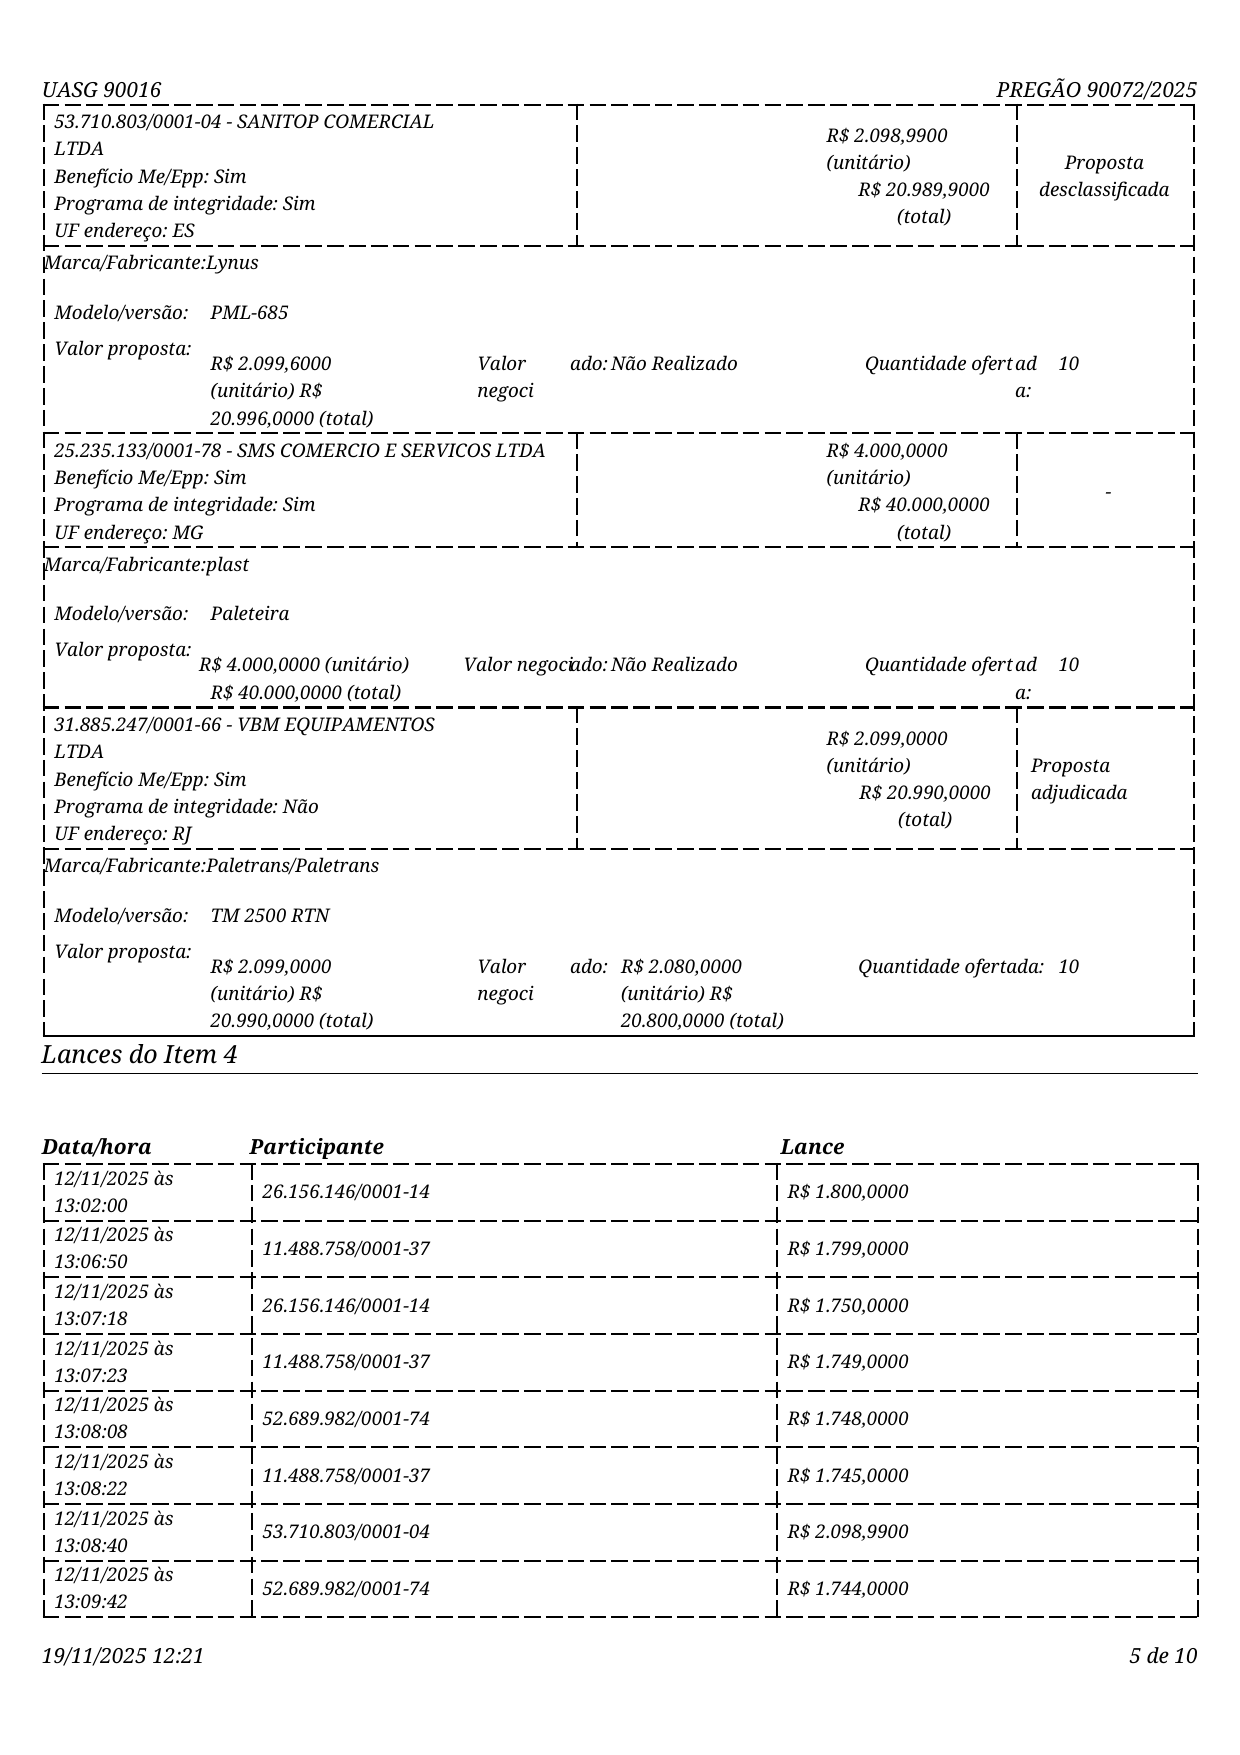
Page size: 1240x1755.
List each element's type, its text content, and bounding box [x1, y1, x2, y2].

table_cell 11.488.758/0001-37 [252, 1446, 777, 1503]
table_header R$ 2.098,9900 (unitário) R$ 20.989,9000 (total) [826, 104, 1017, 245]
table_header Proposta desclassificada [1017, 104, 1194, 245]
table_cell 10 [1048, 948, 1194, 1035]
table_cell Quantidade ofert [826, 345, 1017, 432]
table_cell Valor negoci [477, 948, 577, 1035]
table_cell Marca/Fabricante: Paletrans/Paletrans [44, 848, 477, 899]
table_cell R$ 1.744,0000 [777, 1560, 1198, 1616]
table_cell 31.885.247/0001-66 - VBM EQUIPAMENTOS LTDA Benefício Me/Epp: Sim Programa de integridade: Não UF endereço: RJ [44, 706, 477, 848]
table_cell Proposta adjudicada [1017, 706, 1194, 848]
table_cell 12/11/2025 às 13:08:08 [44, 1390, 252, 1446]
table_cell [826, 546, 1017, 598]
table_cell Paleteira [199, 598, 577, 647]
table_cell [577, 706, 826, 848]
table_cell Marca/Fabricante: Lynus [44, 245, 477, 296]
text Data/hora Participante Lance [42, 1132, 1200, 1161]
table_cell ada: [1017, 345, 1048, 432]
table_cell [577, 296, 826, 345]
table_cell 11.488.758/0001-37 [252, 1220, 777, 1276]
table_cell [1101, 598, 1194, 647]
table_cell 26.156.146/0001-14 [252, 1276, 777, 1333]
table_cell 11.488.758/0001-37 [252, 1333, 777, 1389]
table_cell 12/11/2025 às 13:07:23 [44, 1333, 252, 1389]
table_cell R$ 2.099,6000 (unitário) R$ 20.996,0000 (total) [199, 345, 477, 432]
table_cell R$ 1.799,0000 [777, 1220, 1198, 1276]
table_cell R$ 2.099,0000 (unitário) R$ 20.990,0000 (total) [826, 706, 1017, 848]
table_cell [577, 598, 826, 647]
table_cell [477, 296, 577, 345]
table_cell 25.235.133/0001-78 - SMS COMERCIO E SERVICOS LTDA Benefício Me/Epp: Sim Programa de integridade: Sim UF endereço: MG [44, 432, 577, 546]
subtitle Lances do Item 4 [41, 1037, 1200, 1071]
table_cell R$ 1.745,0000 [777, 1446, 1198, 1503]
table_cell ada: [1017, 647, 1048, 706]
table_cell [577, 848, 826, 899]
table_cell [1101, 647, 1194, 706]
table_cell Modelo/versão: Valor proposta: [44, 296, 199, 432]
table_cell ado: R$ 2.080,0000 (unitário) R$ 20.800,0000 (total) [577, 948, 826, 1035]
table_header 53.710.803/0001-04 - SANITOP COMERCIAL LTDA Benefício Me/Epp: Sim Programa de integridade: Sim UF endereço: ES [44, 104, 477, 245]
table_cell [477, 706, 577, 848]
table_cell [1017, 546, 1101, 598]
table_cell 53.710.803/0001-04 [252, 1503, 777, 1559]
table_cell 12/11/2025 às 13:08:22 [44, 1446, 252, 1503]
table_cell [577, 432, 826, 546]
table_cell Marca/Fabricante: plast [44, 546, 577, 598]
table_cell [826, 899, 1194, 948]
table_cell Quantidade ofertada: [826, 948, 1048, 1035]
table_cell [1017, 245, 1194, 296]
table_cell [577, 899, 826, 948]
table_cell 12/11/2025 às 13:06:50 [44, 1220, 252, 1276]
table_cell ado: Não Realizado [577, 345, 826, 432]
table_cell Modelo/versão: Valor proposta: [44, 899, 199, 1035]
table_cell [826, 296, 1017, 345]
table_cell [826, 848, 1194, 899]
table_cell 12/11/2025 às 13:09:42 [44, 1560, 252, 1616]
table_cell R$ 2.098,9900 [777, 1503, 1198, 1559]
table_cell [577, 546, 826, 598]
table_cell R$ 1.750,0000 [777, 1276, 1198, 1333]
table_cell [826, 598, 1017, 647]
table_header [477, 104, 577, 245]
table_header R$ 1.800,0000 [777, 1163, 1198, 1219]
table_cell PML-685 [199, 296, 477, 345]
table_cell [477, 848, 577, 899]
table_cell Quantidade ofert [826, 647, 1017, 706]
table_cell [826, 245, 1017, 296]
table_cell R$ 2.099,0000 (unitário) R$ 20.990,0000 (total) [199, 948, 477, 1035]
table_header 26.156.146/0001-14 [252, 1163, 777, 1219]
table_cell R$ 1.748,0000 [777, 1390, 1198, 1446]
table_cell [1017, 598, 1101, 647]
table_cell 12/11/2025 às 13:08:40 [44, 1503, 252, 1559]
table_cell 10 [1048, 345, 1194, 432]
table_cell [1017, 432, 1101, 546]
table_cell [1101, 546, 1194, 598]
table_cell R$ 4.000,0000 (unitário) R$ 40.000,0000 (total) [826, 432, 1017, 546]
table_cell R$ 1.749,0000 [777, 1333, 1198, 1389]
table_cell [1017, 296, 1194, 345]
table_cell 10 [1048, 647, 1101, 706]
table_cell ado: Não Realizado [577, 647, 826, 706]
table_cell - [1101, 432, 1194, 546]
table_cell [477, 245, 577, 296]
table_cell [477, 899, 577, 948]
table_header 12/11/2025 às 13:02:00 [44, 1163, 252, 1219]
table_cell Valor negoci [477, 345, 577, 432]
table_cell 52.689.982/0001-74 [252, 1560, 777, 1616]
table_cell TM 2500 RTN [199, 899, 477, 948]
table_header [577, 104, 826, 245]
table_cell R$ 4.000,0000 (unitário) Valor negoci R$ 40.000,0000 (total) [199, 647, 577, 706]
table_cell [577, 245, 826, 296]
table_cell 52.689.982/0001-74 [252, 1390, 777, 1446]
table_cell 12/11/2025 às 13:07:18 [44, 1276, 252, 1333]
table_cell Modelo/versão: Valor proposta: [44, 598, 199, 706]
